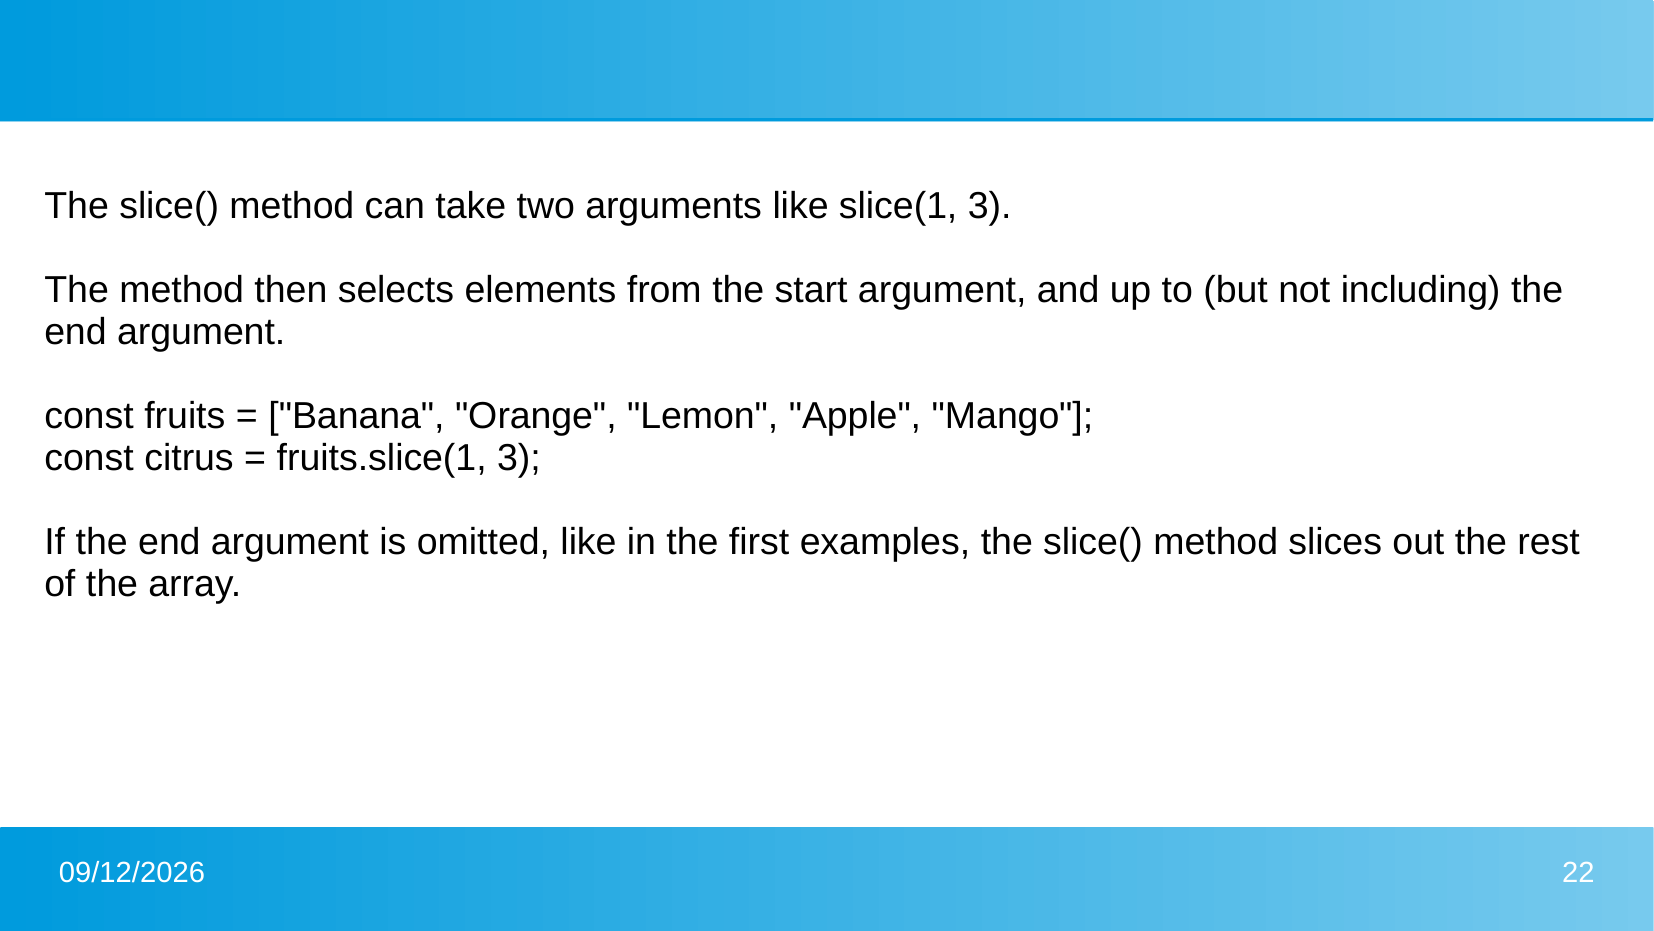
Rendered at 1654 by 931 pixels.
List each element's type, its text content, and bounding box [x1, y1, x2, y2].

text_box The slice() method can take two arguments like slice(1, 3). The method then selects elements from the start argument, and up to (but not including) the end argument. const fruits = ["Banana", "Orange", "Lemon", "Apple", "Mango"]; const citrus = fruits.slice(1, 3); If the end argument is omitted, like in the first examples, the slice() method slices out the rest of the array. [29, 177, 1625, 612]
